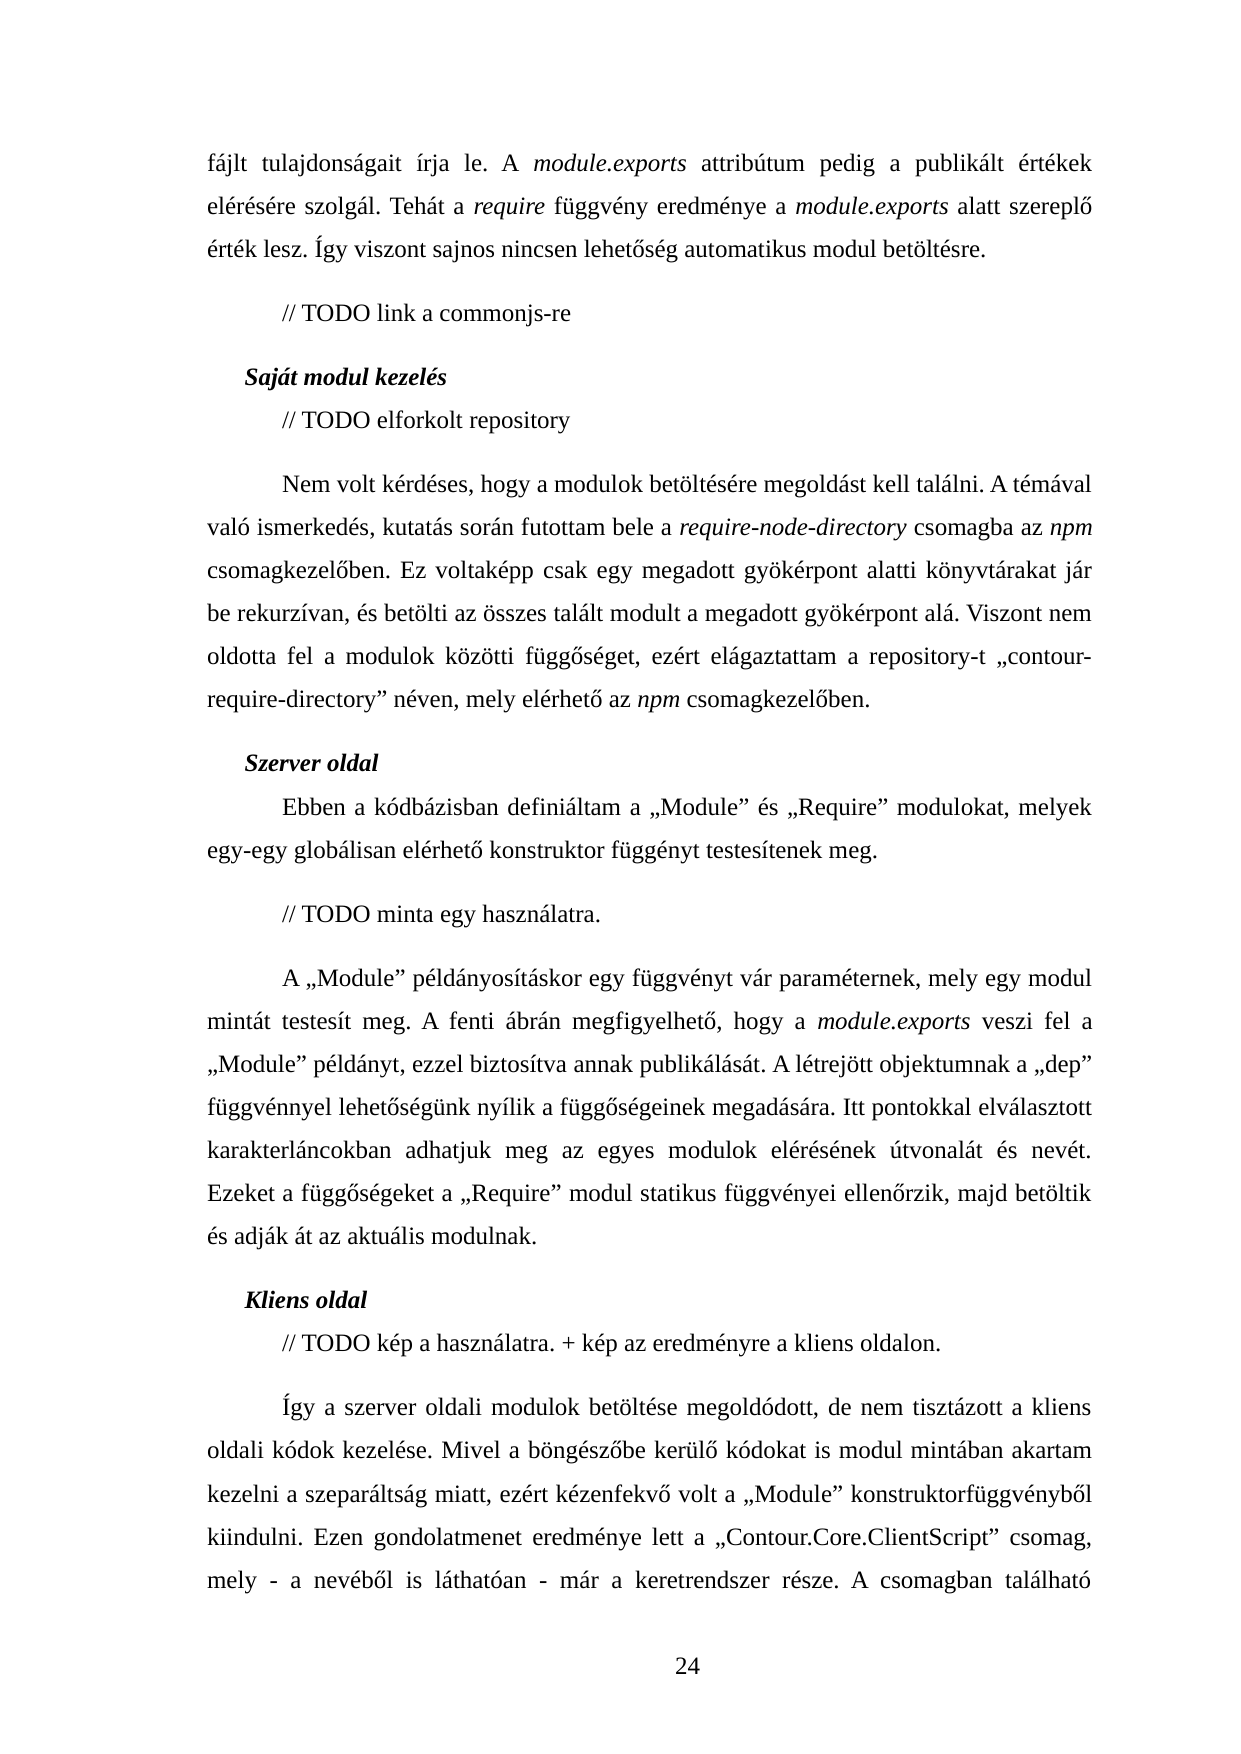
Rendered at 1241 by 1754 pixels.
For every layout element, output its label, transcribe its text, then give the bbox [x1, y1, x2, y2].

text // TODO elforkolt repository [207, 405, 1092, 434]
subtitle Szerver oldal [244, 748, 1092, 777]
text fájlt tulajdonságait írja le. A module.exports attribútum pedig a publikált értékek elérésére szolgál. Tehát a require függvény eredménye a module.exports alatt szereplő érték lesz. Így viszont sajnos nincsen lehetőség automatikus modul betöltésre. [207, 148, 1092, 263]
text // TODO kép a használatra. + kép az eredményre a kliens oldalon. [207, 1328, 1092, 1357]
text Nem volt kérdéses, hogy a modulok betöltésére megoldást kell találni. A témával való ismerkedés, kutatás során futottam bele a require-node-directory csomagba az npm csomagkezelőben. Ez voltaképp csak egy megadott gyökérpont alatti könyvtárakat jár be rekurzívan, és betölti az összes talált modult a megadott gyökérpont alá. Viszont nem oldotta fel a modulok közötti függőséget, ezért elágaztattam a repository-t „contour-require-directory” néven, mely elérhető az npm csomagkezelőben. [207, 469, 1092, 713]
text Így a szerver oldali modulok betöltése megoldódott, de nem tisztázott a kliens oldali kódok kezelése. Mivel a böngészőbe kerülő kódokat is modul mintában akartam kezelni a szeparáltság miatt, ezért kézenfekvő volt a „Module” konstruktorfüggvényből kiindulni. Ezen gondolatmenet eredménye lett a „Contour.Core.ClientScript” csomag, mely - a nevéből is láthatóan - már a keretrendszer része. A csomagban található [207, 1392, 1092, 1594]
text // TODO link a commonjs-re [207, 298, 1092, 327]
subtitle Kliens oldal [244, 1285, 1092, 1314]
text Ebben a kódbázisban definiáltam a „Module” és „Require” modulokat, melyek egy-egy globálisan elérhető konstruktor függényt testesítenek meg. [207, 792, 1092, 863]
text A „Module” példányosításkor egy függvényt vár paraméternek, mely egy modul mintát testesít meg. A fenti ábrán megfigyelhető, hogy a module.exports veszi fel a „Module” példányt, ezzel biztosítva annak publikálását. A létrejött objektumnak a „dep” függvénnyel lehetőségünk nyílik a függőségeinek megadására. Itt pontokkal elválasztott karakterláncokban adhatjuk meg az egyes modulok elérésének útvonalát és nevét. Ezeket a függőségeket a „Require” modul statikus függvényei ellenőrzik, majd betöltik és adják át az aktuális modulnak. [207, 963, 1092, 1250]
text // TODO minta egy használatra. [207, 899, 1092, 927]
subtitle Saját modul kezelés [244, 362, 1092, 391]
